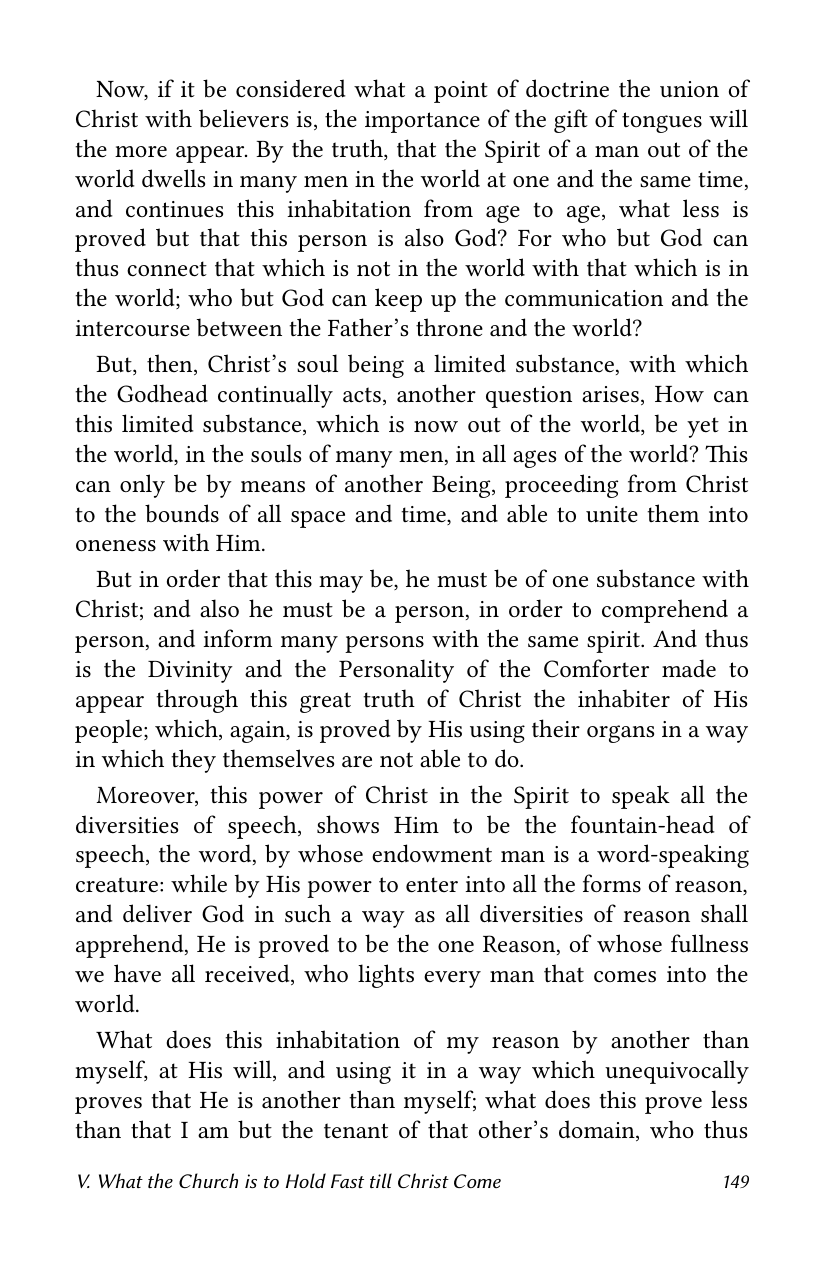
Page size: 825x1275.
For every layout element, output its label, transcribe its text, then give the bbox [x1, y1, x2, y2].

text Now, if it be considered what a point of doctrine the union of Christ with believers is, the importance of the gift of tongues will the more appear. By the truth, that the Spirit of a man out of the world dwells in many men in the world at one and the same time, and continues this inhabitation from age to age, what less is proved but that this person is also God? For who but God can thus connect that which is not in the world with that which is in the world; who but God can keep up the communication and the intercourse between the Father’s throne and the world? [75, 75, 750, 343]
text But in order that this may be, he must be of one substance with Christ; and also he must be a person, in order to comprehend a person, and inform many persons with the same spirit. And thus is the Divinity and the Personality of the Comforter made to appear through this great truth of Christ the inhabiter of His people; which, again, is proved by His using their organs in a way in which they themselves are not able to do. [75, 565, 750, 773]
text What does this inhabitation of my reason by another than myself, at His will, and using it in a way which unequivocally proves that He is another than myself; what does this prove less than that I am but the tenant of that other’s domain, who thus [75, 1026, 750, 1144]
text Moreover, this power of Christ in the Spirit to speak all the diversities of speech, shows Him to be the fountain-head of speech, the word, by whose endowment man is a word-speaking creature: while by His power to enter into all the forms of reason, and deliver God in such a way as all diversities of reason shall apprehend, He is proved to be the one Reason, of whose fullness we have all received, who lights every man that comes into the world. [75, 781, 750, 1018]
text But, then, Christ’s soul being a limited substance, with which the Godhead continually acts, another question arises, How can this limited substance, which is now out of the world, be yet in the world, in the souls of many men, in all ages of the world? This can only be by means of another Being, proceeding from Christ to the bounds of all space and time, and able to unite them into oneness with Him. [75, 350, 750, 558]
